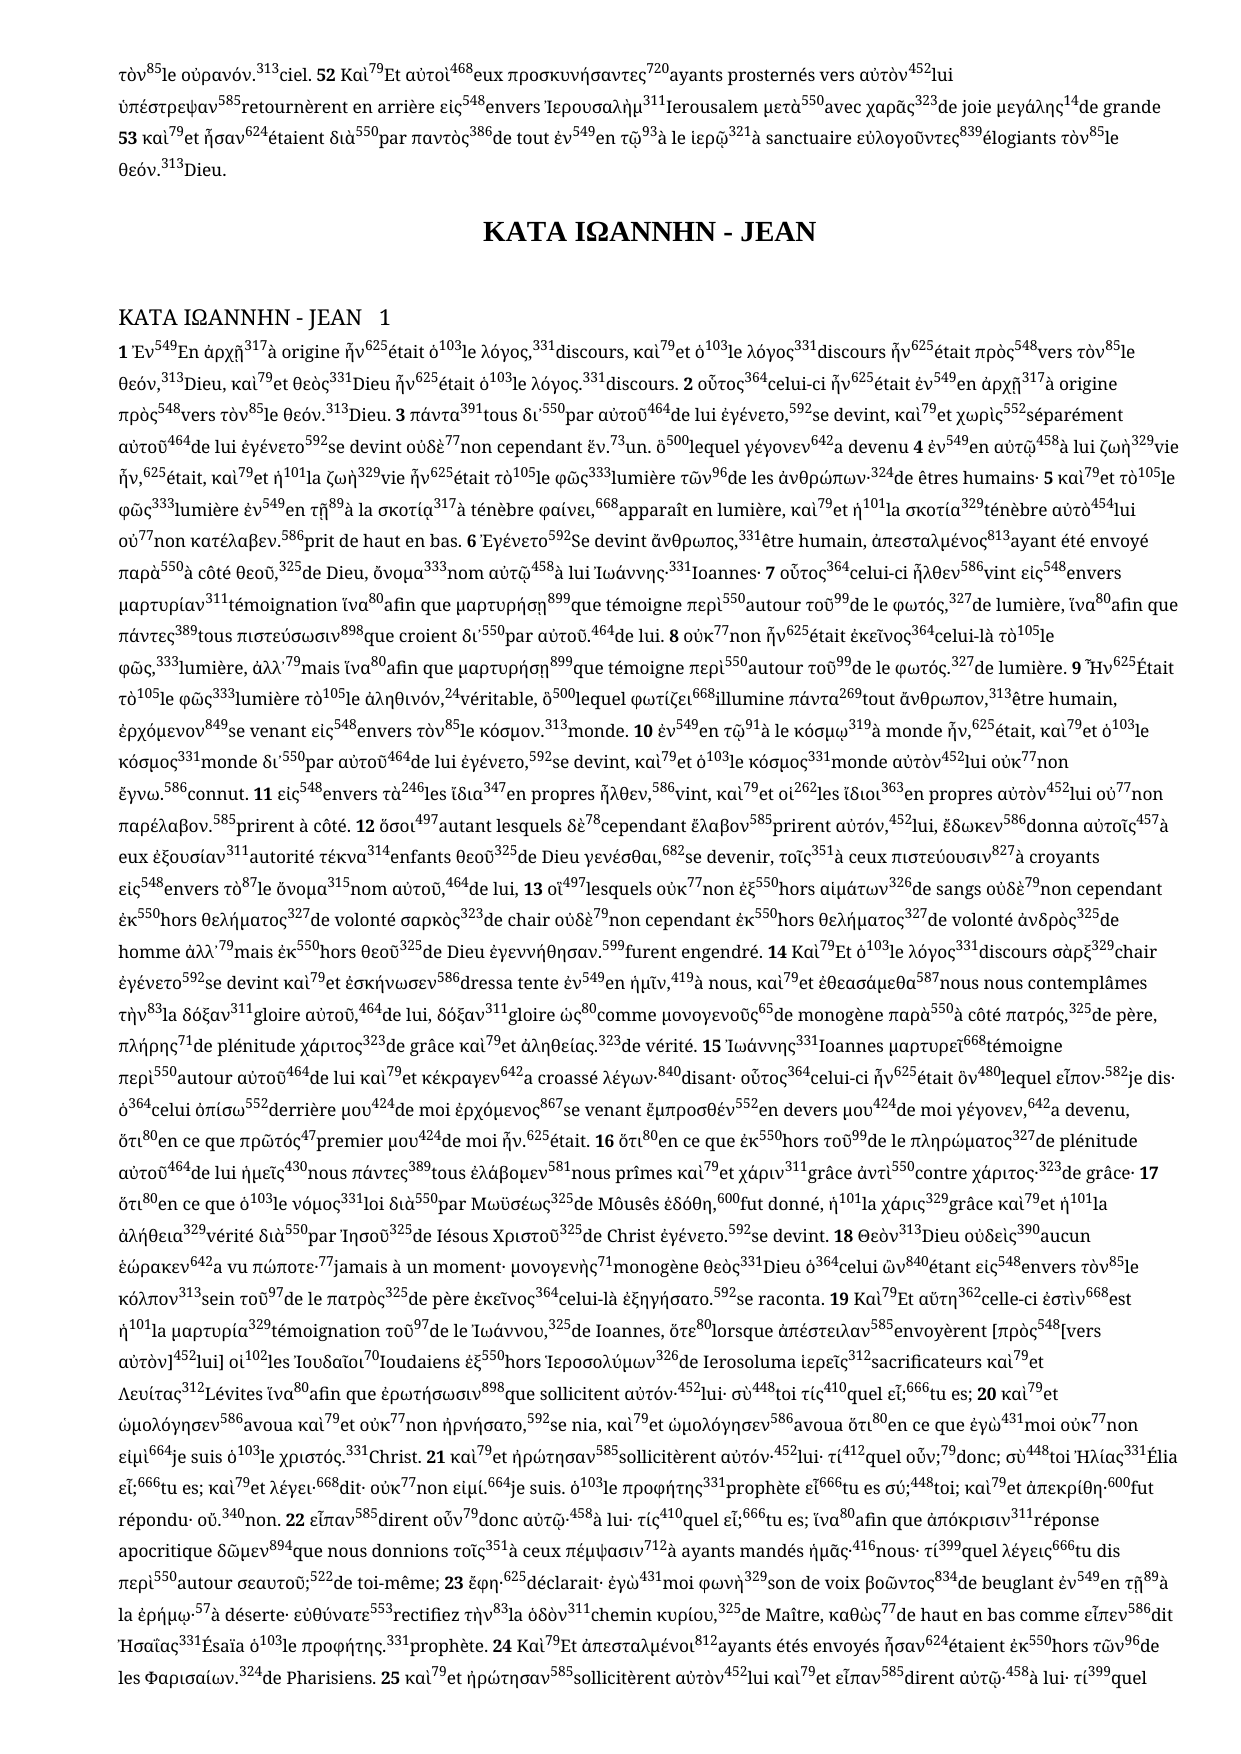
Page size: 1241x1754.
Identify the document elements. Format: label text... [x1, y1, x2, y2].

subtitle ΚΑΤΑ ΙΩΑΝΝΗΝ - JEAN [118, 214, 1181, 248]
text ΚΑΤΑ ΙΩΑΝΝΗΝ - JEAN 1 [118, 302, 1181, 332]
text 1 Ἐν549En ἀρχῇ317à origine ἦν625était ὁ103le λόγος,331discours, καὶ79et ὁ103le λόγος331discours ἦν625était πρὸς548vers τὸν85le θεόν,313Dieu, καὶ79et θεὸς331Dieu ἦν625était ὁ103le λόγος.331discours. 2 οὗτος364celui-ci ἦν625était ἐν549en ἀρχῇ317à origine πρὸς548vers τὸν85le θεόν.313Dieu. 3 πάντα391tous δι᾽550par αὐτοῦ464de lui ἐγένετο,592se devint, καὶ79et χωρὶς552séparément αὐτοῦ464de lui ἐγένετο592se devint οὐδὲ77non cependant ἕν.73un. ὃ500lequel γέγονεν642a devenu 4 ἐν549en αὐτῷ458à lui ζωὴ329vie ἦν,625était, καὶ79et ἡ101la ζωὴ329vie ἦν625était τὸ105le φῶς333lumière τῶν96de les ἀνθρώπων·324de êtres humains· 5 καὶ79et τὸ105le φῶς333lumière ἐν549en τῇ89à la σκοτίᾳ317à ténèbre φαίνει,668apparaît en lumière, καὶ79et ἡ101la σκοτία329ténèbre αὐτὸ454lui οὐ77non κατέλαβεν.586prit de haut en bas. 6 Ἐγένετο592Se devint ἄνθρωπος,331être humain, ἀπεσταλμένος813ayant été envoyé παρὰ550à côté θεοῦ,325de Dieu, ὄνομα333nom αὐτῷ458à lui Ἰωάννης·331Ioannes· 7 οὗτος364celui-ci ἦλθεν586vint εἰς548envers μαρτυρίαν311témoignation ἵνα80afin que μαρτυρήσῃ899que témoigne περὶ550autour τοῦ99de le φωτός,327de lumière, ἵνα80afin que πάντες389tous πιστεύσωσιν898que croient δι᾽550par αὐτοῦ.464de lui. 8 οὐκ77non ἦν625était ἐκεῖνος364celui-là τὸ105le φῶς,333lumière, ἀλλ᾽79mais ἵνα80afin que μαρτυρήσῃ899que témoigne περὶ550autour τοῦ99de le φωτός.327de lumière. 9 Ἦν625Était τὸ105le φῶς333lumière τὸ105le ἀληθινόν,24véritable, ὃ500lequel φωτίζει668illumine πάντα269tout ἄνθρωπον,313être humain, ἐρχόμενον849se venant εἰς548envers τὸν85le κόσμον.313monde. 10 ἐν549en τῷ91à le κόσμῳ319à monde ἦν,625était, καὶ79et ὁ103le κόσμος331monde δι᾽550par αὐτοῦ464de lui ἐγένετο,592se devint, καὶ79et ὁ103le κόσμος331monde αὐτὸν452lui οὐκ77non ἔγνω.586connut. 11 εἰς548envers τὰ246les ἴδια347en propres ἦλθεν,586vint, καὶ79et οἱ262les ἴδιοι363en propres αὐτὸν452lui οὐ77non παρέλαβον.585prirent à côté. 12 ὅσοι497autant lesquels δὲ78cependant ἔλαβον585prirent αὐτόν,452lui, ἔδωκεν586donna αὐτοῖς457à eux ἐξουσίαν311autorité τέκνα314enfants θεοῦ325de Dieu γενέσθαι,682se devenir, τοῖς351à ceux πιστεύουσιν827à croyants εἰς548envers τὸ87le ὄνομα315nom αὐτοῦ,464de lui, 13 οἳ497lesquels οὐκ77non ἐξ550hors αἱμάτων326de sangs οὐδὲ79non cependant ἐκ550hors θελήματος327de volonté σαρκὸς323de chair οὐδὲ79non cependant ἐκ550hors θελήματος327de volonté ἀνδρὸς325de homme ἀλλ᾽79mais ἐκ550hors θεοῦ325de Dieu ἐγεννήθησαν.599furent engendré. 14 Καὶ79Et ὁ103le λόγος331discours σὰρξ329chair ἐγένετο592se devint καὶ79et ἐσκήνωσεν586dressa tente ἐν549en ἡμῖν,419à nous, καὶ79et ἐθεασάμεθα587nous nous contemplâmes τὴν83la δόξαν311gloire αὐτοῦ,464de lui, δόξαν311gloire ὡς80comme μονογενοῦς65de monogène παρὰ550à côté πατρός,325de père, πλήρης71de plénitude χάριτος323de grâce καὶ79et ἀληθείας.323de vérité. 15 Ἰωάννης331Ioannes μαρτυρεῖ668témoigne περὶ550autour αὐτοῦ464de lui καὶ79et κέκραγεν642a croassé λέγων·840disant· οὗτος364celui-ci ἦν625était ὃν480lequel εἶπον·582je dis· ὁ364celui ὀπίσω552derrière μου424de moi ἐρχόμενος867se venant ἔμπροσθέν552en devers μου424de moi γέγονεν,642a devenu, ὅτι80en ce que πρῶτός47premier μου424de moi ἦν.625était. 16 ὅτι80en ce que ἐκ550hors τοῦ99de le πληρώματος327de plénitude αὐτοῦ464de lui ἡμεῖς430nous πάντες389tous ἐλάβομεν581nous prîmes καὶ79et χάριν311grâce ἀντὶ550contre χάριτος·323de grâce· 17 ὅτι80en ce que ὁ103le νόμος331loi διὰ550par Μωϋσέως325de Môusês ἐδόθη,600fut donné, ἡ101la χάρις329grâce καὶ79et ἡ101la ἀλήθεια329vérité διὰ550par Ἰησοῦ325de Iésous Χριστοῦ325de Christ ἐγένετο.592se devint. 18 Θεὸν313Dieu οὐδεὶς390aucun ἑώρακεν642a vu πώποτε·77jamais à un moment· μονογενὴς71monogène θεὸς331Dieu ὁ364celui ὢν840étant εἰς548envers τὸν85le κόλπον313sein τοῦ97de le πατρὸς325de père ἐκεῖνος364celui-là ἐξηγήσατο.592se raconta. 19 Καὶ79Et αὕτη362celle-ci ἐστὶν668est ἡ101la μαρτυρία329témoignation τοῦ97de le Ἰωάννου,325de Ioannes, ὅτε80lorsque ἀπέστειλαν585envoyèrent [πρὸς548[vers αὐτὸν]452lui] οἱ102les Ἰουδαῖοι70Ioudaiens ἐξ550hors Ἱεροσολύμων326de Ierosoluma ἱερεῖς312sacrificateurs καὶ79et Λευίτας312Lévites ἵνα80afin que ἐρωτήσωσιν898que sollicitent αὐτόν·452lui· σὺ448toi τίς410quel εἶ;666tu es; 20 καὶ79et ὡμολόγησεν586avoua καὶ79et οὐκ77non ἠρνήσατο,592se nia, καὶ79et ὡμολόγησεν586avoua ὅτι80en ce que ἐγὼ431moi οὐκ77non εἰμὶ664je suis ὁ103le χριστός.331Christ. 21 καὶ79et ἠρώτησαν585sollicitèrent αὐτόν·452lui· τί412quel οὖν;79donc; σὺ448toi Ἠλίας331Élia εἶ;666tu es; καὶ79et λέγει·668dit· οὐκ77non εἰμί.664je suis. ὁ103le προφήτης331prophète εἶ666tu es σύ;448toi; καὶ79et ἀπεκρίθη·600fut répondu· οὔ.340non. 22 εἶπαν585dirent οὖν79donc αὐτῷ·458à lui· τίς410quel εἶ;666tu es; ἵνα80afin que ἀπόκρισιν311réponse apocritique δῶμεν894que nous donnions τοῖς351à ceux πέμψασιν712à ayants mandés ἡμᾶς·416nous· τί399quel λέγεις666tu dis περὶ550autour σεαυτοῦ;522de toi-même; 23 ἔφη·625déclarait· ἐγὼ431moi φωνὴ329son de voix βοῶντος834de beuglant ἐν549en τῇ89à la ἐρήμῳ·57à déserte· εὐθύνατε553rectifiez τὴν83la ὁδὸν311chemin κυρίου,325de Maître, καθὼς77de haut en bas comme εἶπεν586dit Ἠσαΐας331Ésaïa ὁ103le προφήτης.331prophète. 24 Καὶ79Et ἀπεσταλμένοι812ayants étés envoyés ἦσαν624étaient ἐκ550hors τῶν96de les Φαρισαίων.324de Pharisiens. 25 καὶ79et ἠρώτησαν585sollicitèrent αὐτὸν452lui καὶ79et εἶπαν585dirent αὐτῷ·458à lui· τί399quel οὖν79donc βαπτίζεις666tu baptises εἰ80si σὺ448toi οὐκ77non εἶ666tu es ὁ103le χριστὸς331Christ οὐδὲ79non cependant Ἠλίας331Élia οὐδὲ79non cependant ὁ103le προφήτης;331prophète; 26 ἀπεκρίθη600fut répondu αὐτοῖς457à eux ὁ103le Ἰωάννης331Ioannes λέγων·840disant· ἐγὼ431moi βαπτίζω664je baptise ἐν549en ὕδατι·321à eau· μέσος71au milieu ὑμῶν441de vous ἕστηκεν642a dressé ὃν480lequel ὑμεῖς447vous οὐκ77non οἴδατε,639vous avez su, 27 ὁ364celui ὀπίσω552derrière μου424de moi ἐρχόμενος,867se venant, οὗ492de lequel οὐκ77non εἰμὶ664je suis [ἐγὼ]431[moi] ἄξιος47digne ἵνα80afin que λύσω895que je délie αὐτοῦ464de lui τὸν85le ἱμάντα313courroie τοῦ99de le ὑποδήματος.327de soulier. 28 ταῦτα365ces-ci ἐν549en Βηθανίᾳ317à Béthanie ἐγένετο592se devint πέραν552de l'autre côté τοῦ97de le Ἰορδάνου,325de Iordane, ὅπου77là où ἦν625était ὁ103le Ἰωάννης331Ioannes βαπτίζων.840baptisant. 29 Τῇ350à Celle ἐπαύριον77lendemain βλέπει668regarde τὸν85le Ἰησοῦν313Iésous ἐρχόμενον849se venant πρὸς548vers αὐτὸν452lui καὶ79et λέγει·668dit· ἴδε306voici ὁ103le ἀμνὸς331agneau τοῦ97de le θεοῦ325de Dieu ὁ364celui αἴρων840levant τὴν83la ἁμαρτίαν311faute τοῦ97de le κόσμου.325de monde. 30 οὗτός364celui-ci ἐστιν668est ὑπὲρ550au-dessus οὗ492de lequel ἐγὼ431moi εἶπον·582je dis· ὀπίσω552derrière μου424de moi ἔρχεται674se vient ἀνὴρ331homme ὃς498lequel ἔμπροσθέν552en devers μου424de moi γέγονεν,642a devenu, ὅτι80en ce que πρῶτός47premier μου424de moi ἦν.625était. 31 κἀγὼ431et moi οὐκ77non ᾔδειν655j'avais su αὐτόν,452lui, ἀλλ᾽79mais ἵνα80afin que φανερωθῇ911que soit rendu visible τῷ91à le Ἰσραὴλ319à Israël διὰ548par le fait de τοῦτο348ce-ci ἦλθον582je vins ἐγὼ431moi ἐν549en ὕδατι321à eau βαπτίζων.840baptisant. 32 Καὶ79Et ἐμαρτύρησεν586témoigna Ἰωάννης331Ioannes λέγων840disant ὅτι80en ce que τεθέαμαι644je m'ai contemplé τὸ87le πνεῦμα315souffle καταβαῖνον824descendant ὡς80comme περιστερὰν311colombe ἐξ550hors οὐρανοῦ325de ciel καὶ79et ἔμεινεν586resta ἐπ᾽548sur αὐτόν.452lui. 33 κἀγὼ431et moi οὐκ77non ᾔδειν655j'avais su αὐτόν,452lui, ἀλλ᾽79mais ὁ364celui πέμψας721ayant mandé με417moi βαπτίζειν689baptiser ἐν549en ὕδατι321à eau ἐκεῖνός364celui-là μοι420à moi εἶπεν·586dit· ἐφ᾽548sur ὃν480lequel ἂν340le cas échéant ἴδῃς897que tu voies τὸ87le πνεῦμα315souffle καταβαῖνον824descendant καὶ79et μένον824restant ἐπ᾽548sur αὐτόν,452lui, οὗτός469celui-ci ἐστιν668est ὁ364celui βαπτίζων840baptisant ἐν549en πνεύματι321à souffle ἁγίῳ.12à saint. 34 κἀγὼ431et moi ἑώρακα638j'ai vu καὶ79et μεμαρτύρηκα638j'ai témoigné ὅτι80en ce que οὗτός364celui-ci ἐστιν668est ὁ103le υἱὸς331fils τοῦ97de le θεοῦ.325de Dieu. 35 Τῇ350à Celle ἐπαύριον77lendemain πάλιν77de nouveau εἱστήκει659avait dressé ὁ103le Ἰωάννης331Ioannes καὶ79et ἐκ550hors τῶν96de les μαθητῶν324de disciples αὐτοῦ464de lui δύο70deux 36 καὶ79et ἐμβλέψας721ayant entré regard τῷ91à le Ἰησοῦ319à Iésous περιπατοῦντι828à piétinant autour λέγει·668dit· ἴδε306voici ὁ103le ἀμνὸς331agneau τοῦ97de le θεοῦ.325de Dieu. 37 καὶ79et ἤκουσαν585écoutèrent οἱ102les δύο196deux μαθηταὶ330disciples αὐτοῦ464de lui λαλοῦντος834de bavardant καὶ79et ἠκολούθησαν585suivirent τῷ91à le Ἰησοῦ.319à Iésous. 38 στραφεὶς760ayant été tourné δὲ78cependant ὁ103le Ἰησοῦς331Iésous καὶ79et θεασάμενος740se ayant contemplé αὐτοὺς451eux ἀκολουθοῦντας821suivants λέγει668dit αὐτοῖς·457à eux· τί399quel ζητεῖτε;665vous cherchez; οἱ468ceux δὲ78cependant εἶπαν585dirent αὐτῷ·458à lui· ῥαββί,337rabbi, ὃ500lequel λέγεται680est dit μεθερμηνευόμενον893étant traduit διδάσκαλε,337enseignant, ποῦ77où? μένεις;666tu restes; 39 λέγει668dit αὐτοῖς·457à eux· ἔρχεσθε573que vous vous venez καὶ79et ὄψεσθε.609vous vous verrez. ἦλθαν585vinrent οὖν79donc καὶ79et εἶδαν585virent ποῦ77où? μένει668reste καὶ79et παρ᾽549à côté αὐτῷ458à lui ἔμειναν585restèrent τὴν83la ἡμέραν311journée ἐκείνην·136celle-là· ὥρα329heure ἦν625était ὡς551comme δεκάτη.69dixième. 40 Ἦν625Était Ἀνδρέας331André ὁ103le ἀδελφὸς331frère Σίμωνος325de Simon Πέτρου325de Pierre εἷς71un ἐκ550hors τῶν96de les δύο64de deux τῶν357de ceux ἀκουσάντων715de ayants écoutés παρὰ550à côté Ἰωάννου325de Ioannes καὶ79et ἀκολουθησάντων715de ayants suivis αὐτῷ·458à lui· 41 εὑρίσκει668trouve οὗτος364celui-ci πρῶτον77premièrement τὸν85le ἀδελφὸν313frère τὸν245le ἴδιον115en propre Σίμωνα313Simon καὶ79et λέγει668dit αὐτῷ·458à lui· εὑρήκαμεν637nous avons trouvé τὸν85le Μεσσίαν,313Messia, ὅ500lequel ἐστιν668est μεθερμηνευόμενον893étant traduit χριστός.331Christ. 42 ἤγαγεν586conduisit αὐτὸν452lui πρὸς548vers τὸν85le Ἰησοῦν.313Iésous. ἐμβλέψας721ayant entré regard αὐτῷ458à lui ὁ103le Ἰησοῦς331Iésous εἶπεν·586dit· σὺ448toi εἶ666tu es Σίμων331Simon ὁ103le υἱὸς331fils Ἰωάννου,325de Ioannes, σὺ448toi κληθήσῃ617tu seras appelé Κηφᾶς,331Képhas, ὃ500lequel ἑρμηνεύεται680est interprété Πέτρος.331Pierre. 43 Τῇ350à Celle ἐπαύριον77lendemain ἠθέλησεν586voulut ἐξελθεῖν681sortir εἰς548envers τὴν83la Γαλιλαίαν311Galilée καὶ79et εὑρίσκει668trouve Φίλιππον.313Philippe. καὶ79et λέγει668dit αὐτῷ458à lui ὁ103le Ἰησοῦς·331Iésous· ἀκολούθει570suis μοι.420à moi. 44 ἦν625était δὲ78cependant ὁ103le Φίλιππος331Philippe ἀπὸ550au loin Βηθσαϊδά,323de Bethsaïda, ἐκ550hors τῆς95de la πόλεως323de cité Ἀνδρέου325de André καὶ79et Πέτρου.325de Pierre. 45 εὑρίσκει668trouve Φίλιππος331Philippe τὸν85le Ναθαναὴλ313Nathanaël καὶ79et λέγει668dit αὐτῷ·458à lui· ὃν480lequel ἔγραψεν586grapha Μωϋσῆς331Môusês ἐν549en τῷ91à le νόμῳ319à loi καὶ79et οἱ102les προφῆται330prophètes εὑρήκαμεν,637nous avons trouvé, Ἰησοῦν313Iésous υἱὸν313fils τοῦ97de le Ἰωσὴφ325de Ioseph τὸν480celui ἀπὸ550au loin Ναζαρέτ.323de Nazareth. 46 καὶ79et εἶπεν586dit αὐτῷ458à lui Ναθαναήλ·331Nathanaël· ἐκ550hors Ναζαρὲτ323de Nazareth δύναταί674se peut τι289un quelconque ἀγαθὸν73bon εἶναι;689être; λέγει668dit αὐτῷ458à lui [ὁ]103[le] Φίλιππος·331Philippe· ἔρχου574te viens καὶ79et ἴδε.554vois. 47 Εἶδεν586Vit ὁ103le Ἰησοῦς331Iésous τὸν85le Ναθαναὴλ313Nathanaël ἐρχόμενον849se venant πρὸς548vers αὐτὸν452lui καὶ79et λέγει668dit περὶ550autour αὐτοῦ·464de lui· ἴδε306voici ἀληθῶς77vraiment Ἰσραηλίτης331Israélite ἐν549en ᾧ486à lequel δόλος331fraude οὐκ77non ἔστιν.668est. 48 λέγει668dit αὐτῷ458à lui Ναθαναήλ·331Nathanaël· πόθεν77d'où? με417moi γινώσκεις;666tu connais; ἀπεκρίθη600fut répondu Ἰησοῦς331Iésous καὶ79et εἶπεν586dit αὐτῷ·458à lui· πρὸ550d'avant τοῦ360de ce σε437toi Φίλιππον313Philippe φωνῆσαι681sonner de voix ὄντα822étant ὑπὸ548sous τὴν83la συκῆν311figuier εἶδόν582je vis σε.437toi. 49 ἀπεκρίθη600fut répondu αὐτῷ458à lui Ναθαναήλ·331Nathanaël· ῥαββί,337rabbi, σὺ448toi εἶ666tu es ὁ103le υἱὸς331fils τοῦ97de le θεοῦ,325de Dieu, σὺ448toi βασιλεὺς331roi εἶ666tu es τοῦ97de le Ἰσραήλ.325de Israël. 50 ἀπεκρίθη600fut répondu Ἰησοῦς331Iésous καὶ79et εἶπεν586dit αὐτῷ·458à lui· ὅτι80en ce que εἶπόν582je dis σοι439à toi ὅτι80en ce que εἶδόν582je vis σε437toi ὑποκάτω552en dessous vers le bas τῆς95de la συκῆς,323de figuier, πιστεύεις;666tu crois; μείζω54plus grands τούτων359de ces-ci ὄψῃ.610tu te verras. 51 καὶ79et λέγει668dit αὐτῷ·458à lui· ἀμὴν304amen ἀμὴν304amen λέγω664je dis ὑμῖν,438à vous, ὄψεσθε609vous vous verrez τὸν85le οὐρανὸν313ciel ἀνεῳγότα770ayant ouvert καὶ79et τοὺς84les ἀγγέλους312messagers τοῦ97de le θεοῦ325de Dieu ἀναβαίνοντας821montants καὶ79et καταβαίνοντας821descendants ἐπὶ548sur τὸν85le υἱὸν313fils τοῦ97de le ἀνθρώπου.325de être humain. [118, 336, 1181, 1689]
